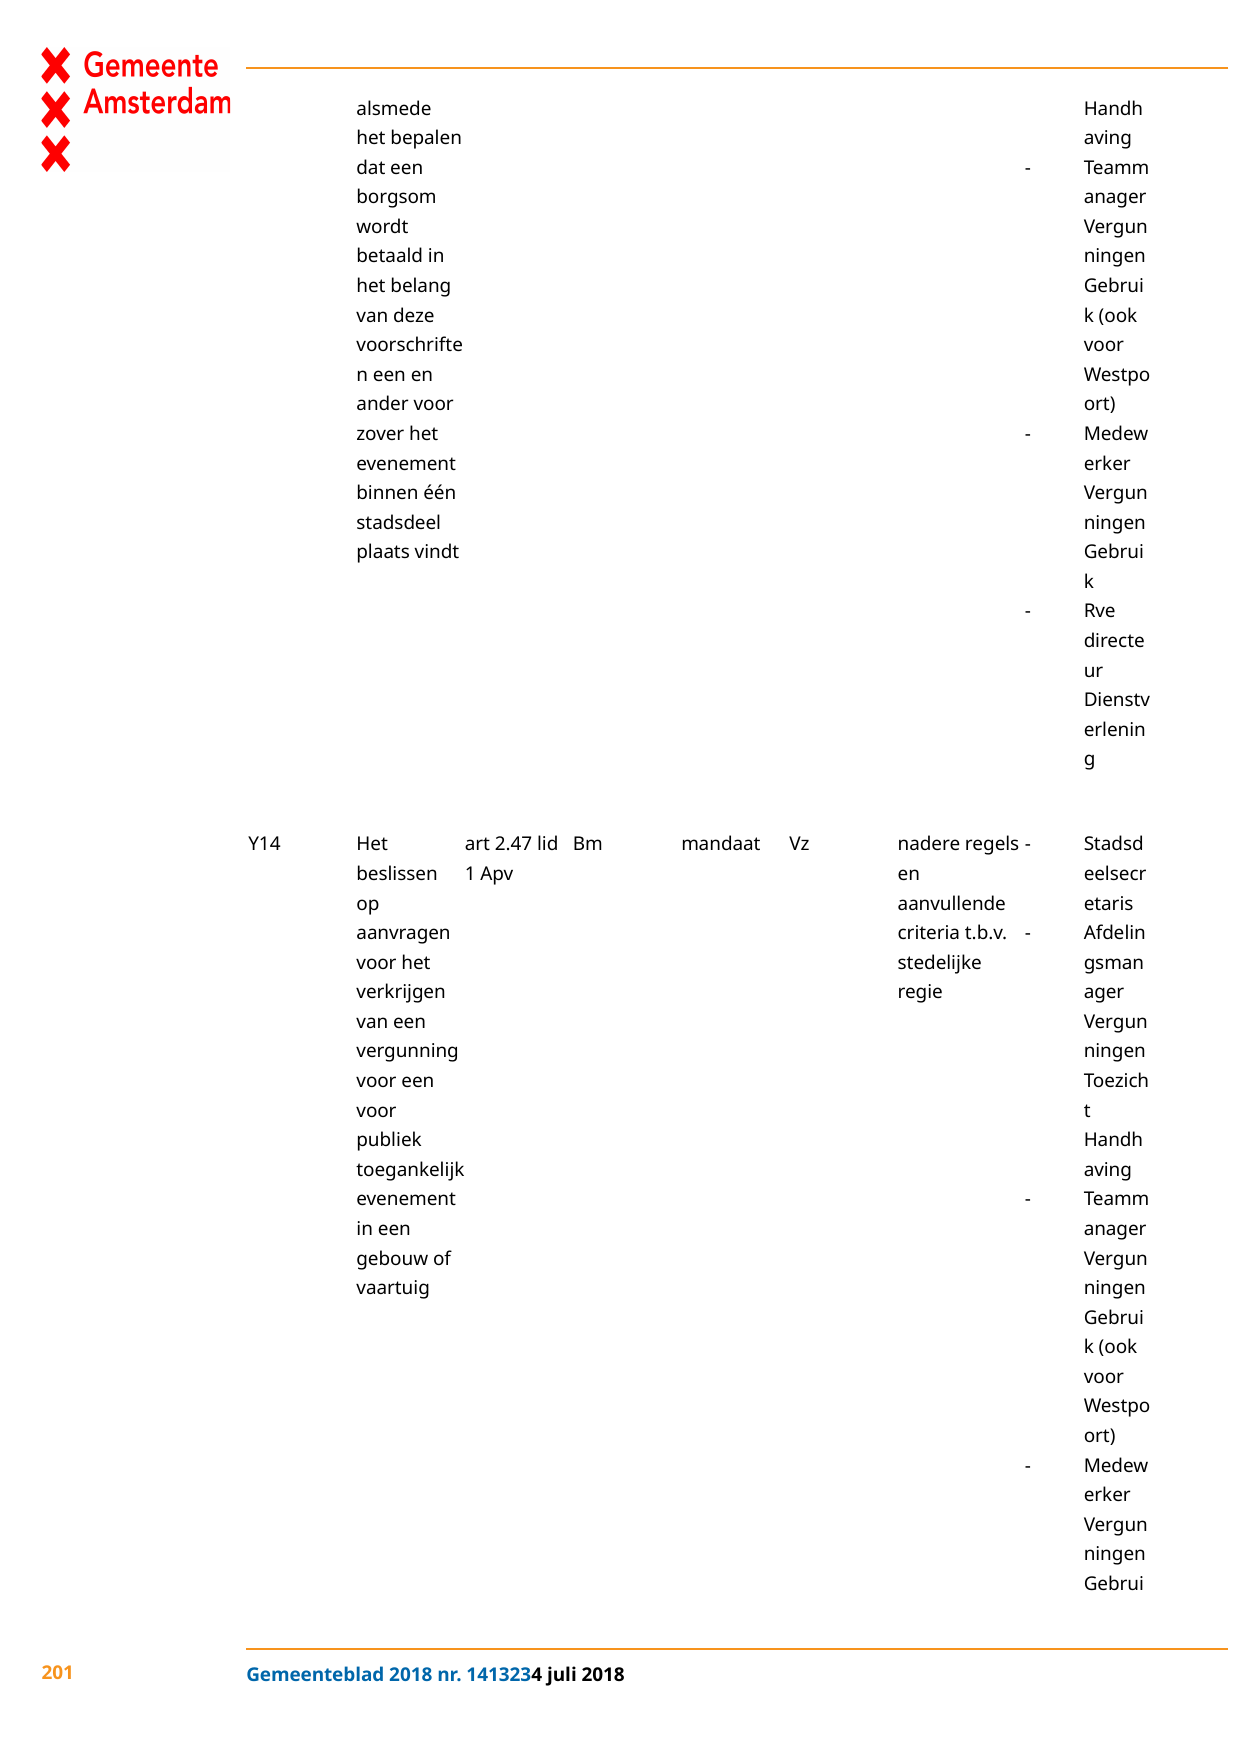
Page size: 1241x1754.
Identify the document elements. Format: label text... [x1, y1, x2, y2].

table_cell Y14 [248, 801, 356, 1596]
table_header [898, 95, 1024, 801]
table_cell art 2.47 lid 1 Apv [465, 801, 573, 1596]
table_header [573, 95, 681, 801]
table_header [465, 95, 573, 801]
table_cell Het beslissen op aanvragen voor het verkrijgen van een vergunning voor een voor publiek toegankelijk evenement in een gebouw of vaartuig [356, 801, 464, 1596]
table_cell Stadsdeelsecretaris Afdelingsmanager Vergunningen Toezicht Handhaving Teammanager Vergunningen Gebruik (ook voor Westpoort) Medewerker Vergunningen Gebrui [1025, 801, 1152, 1596]
table_header Handhaving Teammanager Vergunningen Gebruik (ook voor Westpoort) Medewerker Vergunningen Gebruik Rve directeur Dienstverlening [1025, 95, 1152, 801]
picture [41, 47, 231, 172]
table_cell mandaat [681, 801, 789, 1596]
table_header [789, 95, 897, 801]
table_cell nadere regels en aanvullende criteria t.b.v. stedelijke regie [898, 801, 1024, 1596]
table_header [248, 95, 356, 801]
table_header [681, 95, 789, 801]
table_header alsmede het bepalen dat een borgsom wordt betaald in het belang van deze voorschriften een en ander voor zover het evenement binnen één stadsdeel plaats vindt [356, 95, 464, 801]
table_cell Bm [573, 801, 681, 1596]
table_cell Vz [789, 801, 897, 1596]
